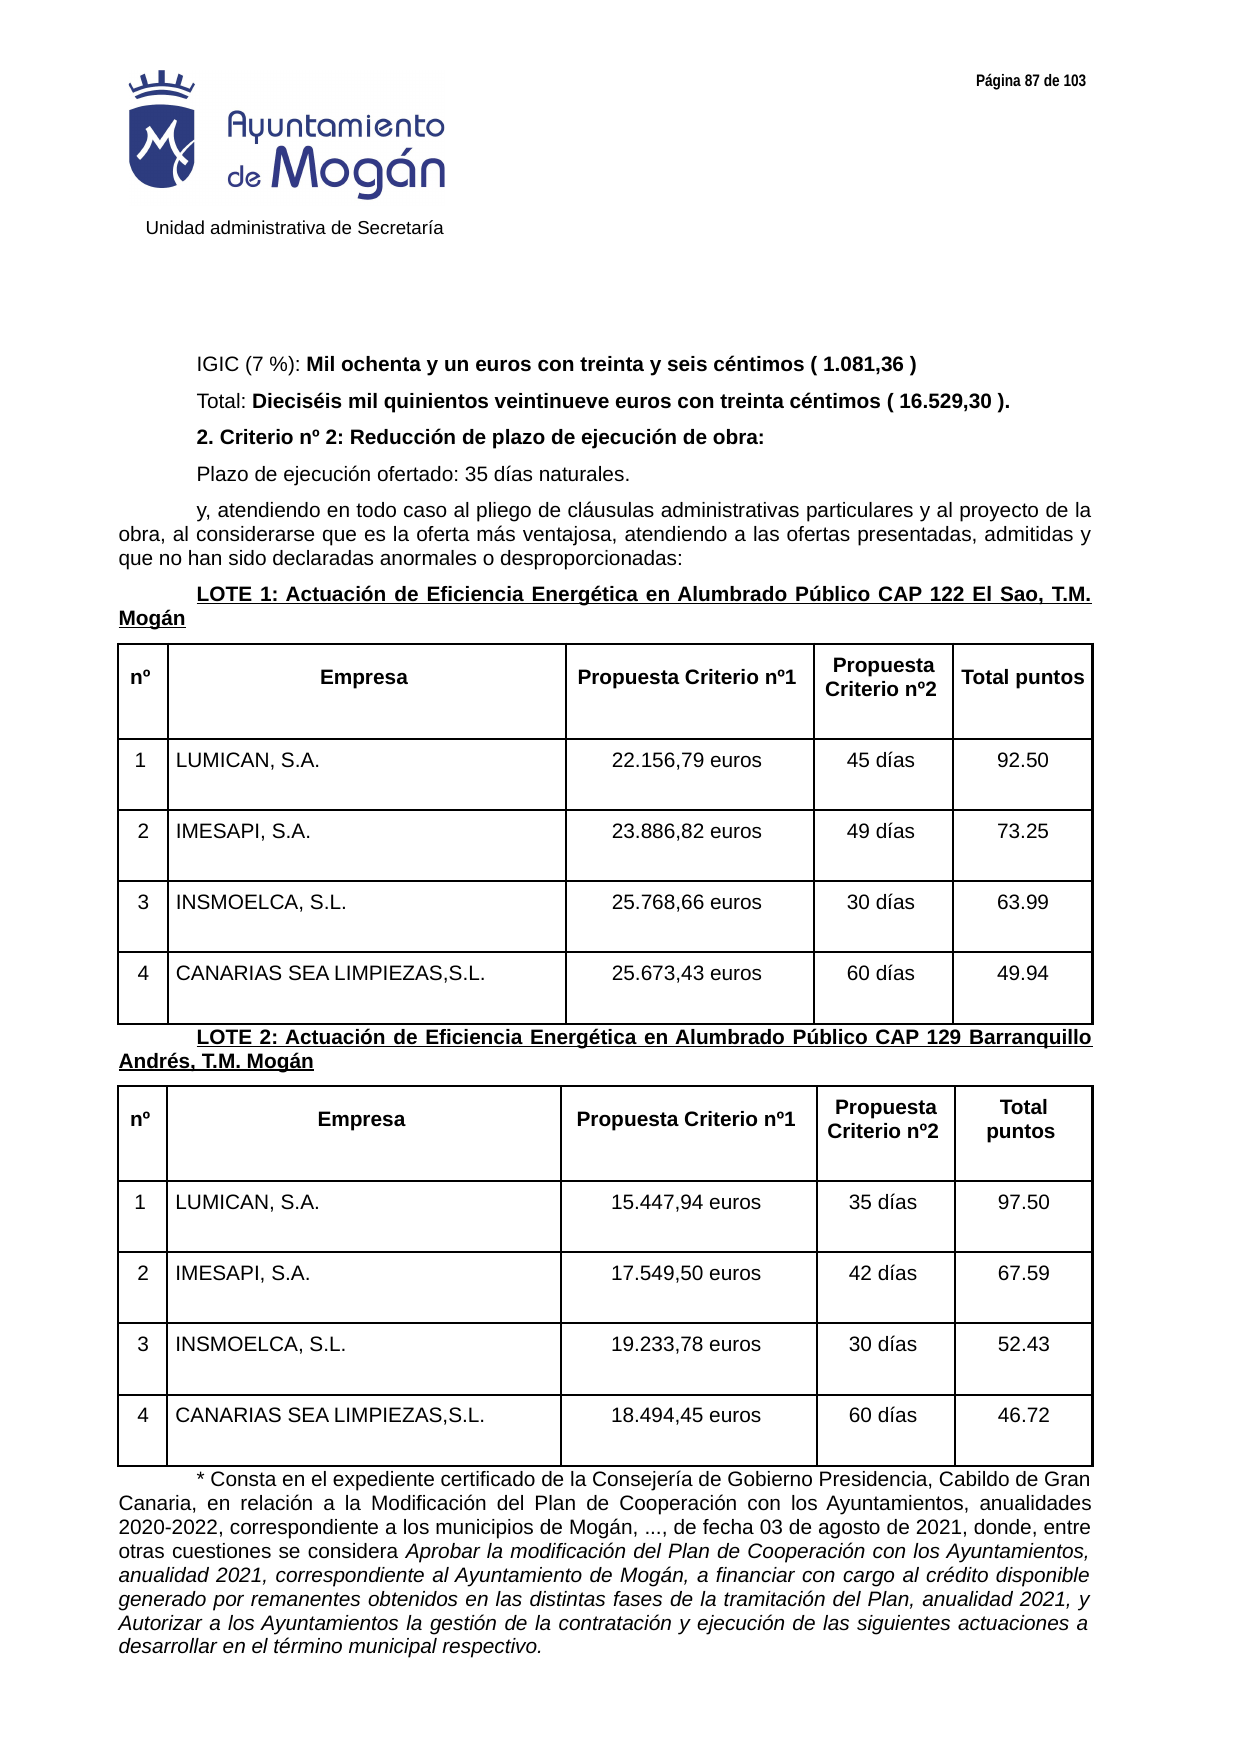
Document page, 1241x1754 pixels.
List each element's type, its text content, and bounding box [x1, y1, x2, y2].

text Plazo de ejecución ofertado: 35 días naturales. [118, 461, 1092, 485]
table_cell 97,50 [956, 1182, 1091, 1251]
text IGIC (7 %): Mil ochenta y un euros con treinta y seis céntimos ( 1.081,36 ) [118, 352, 1092, 376]
table_cell INSMOELCA, S.L. [168, 1324, 560, 1393]
table_cell 49,94 [954, 953, 1091, 1022]
text Total: Dieciséis mil quinientos veintinueve euros con treinta céntimos ( 16.529,30 ). [118, 388, 1092, 412]
table_cell 18.494,45 euros [562, 1396, 816, 1464]
table_cell 30 días [815, 882, 952, 951]
table_cell LUMICAN, S.A. [168, 1182, 560, 1251]
table_header nº [119, 645, 167, 738]
table_header Empresa [168, 1087, 560, 1180]
text y, atendiendo en todo caso al pliego de cláusulas administrativas particulares y al proyecto de la obra, al considerarse que es la oferta más ventajosa, atendiendo a las ofertas presentadas, admitidas y que no han sido declaradas anormales o desproporcionadas: [118, 498, 1092, 570]
table_header Propuesta Criterio nº1 [567, 645, 813, 738]
table_cell CANARIAS SEA LIMPIEZAS,S.L. [168, 1396, 560, 1464]
text LOTE 2: Actuación de Eficiencia Energética en Alumbrado Público CAP 129 Barranquillo Andrés, T.M. Mogán [118, 1025, 1092, 1072]
table_cell 19.233,78 euros [562, 1324, 816, 1393]
table_header Propuesta Criterio nº1 [562, 1087, 816, 1180]
table_cell 45 días [815, 740, 952, 809]
table_cell 60 días [818, 1396, 954, 1464]
table_header Empresa [169, 645, 565, 738]
table_cell 3 [119, 1324, 166, 1393]
table_cell 2 [119, 811, 167, 880]
table_header Propuesta Criterio nº2 [818, 1087, 954, 1180]
table_cell 23.886,82 euros [567, 811, 813, 880]
table_cell 1 [119, 740, 167, 809]
table_cell 15.447,94 euros [562, 1182, 816, 1251]
text 2. Criterio nº 2: Reducción de plazo de ejecución de obra: [118, 425, 1092, 449]
table_cell LUMICAN, S.A. [169, 740, 565, 809]
table_header Total puntos [956, 1087, 1091, 1180]
table_header Propuesta Criterio nº2 [815, 645, 952, 738]
table_cell 67,59 [956, 1253, 1091, 1322]
table_cell IMESAPI, S.A. [168, 1253, 560, 1322]
table_cell 52,43 [956, 1324, 1091, 1393]
table_cell 22.156,79 euros [567, 740, 813, 809]
table_cell INSMOELCA, S.L. [169, 882, 565, 951]
text * Consta en el expediente certificado de la Consejería de Gobierno Presidencia, Cabildo de Gran Canaria, en relación a la Modificación del Plan de Cooperación con los Ayuntamientos, anualidades 2020-2022, correspondiente a los municipios de Mogán, ..., de fecha 03 de agosto de 2021, donde, entre otras cuestiones se considera Aprobar la modificación del Plan de Cooperación con los Ayuntamientos, anualidad 2021, correspondiente al Ayuntamiento de Mogán, a financiar con cargo al crédito disponible generado por remanentes obtenidos en las distintas fases de la tramitación del Plan, anualidad 2021, y Autorizar a los Ayuntamientos la gestión de la contratación y ejecución de las siguientes actuaciones a desarrollar en el término municipal respectivo. [118, 1467, 1092, 1658]
table_cell 46,72 [956, 1396, 1091, 1464]
table_cell 3 [119, 882, 167, 951]
table_cell 73,25 [954, 811, 1091, 880]
table_cell 92,50 [954, 740, 1091, 809]
table_cell 49 días [815, 811, 952, 880]
table_cell CANARIAS SEA LIMPIEZAS,S.L. [169, 953, 565, 1022]
table_cell IMESAPI, S.A. [169, 811, 565, 880]
table_cell 25.768,66 euros [567, 882, 813, 951]
table_cell 2 [119, 1253, 166, 1322]
table_cell 4 [119, 953, 167, 1022]
table_header nº [119, 1087, 166, 1180]
table_cell 42 días [818, 1253, 954, 1322]
picture [128, 70, 445, 206]
table_cell 17.549,50 euros [562, 1253, 816, 1322]
table_cell 25.673,43 euros [567, 953, 813, 1022]
table_cell 60 días [815, 953, 952, 1022]
table_cell 1 [119, 1182, 166, 1251]
text LOTE 1: Actuación de Eficiencia Energética en Alumbrado Público CAP 122 El Sao, T.M. Mogán [118, 582, 1092, 630]
table_cell 30 días [818, 1324, 954, 1393]
table_header Total puntos [954, 645, 1091, 738]
table_cell 63,99 [954, 882, 1091, 951]
table_cell 35 días [818, 1182, 954, 1251]
table_cell 4 [119, 1396, 166, 1464]
